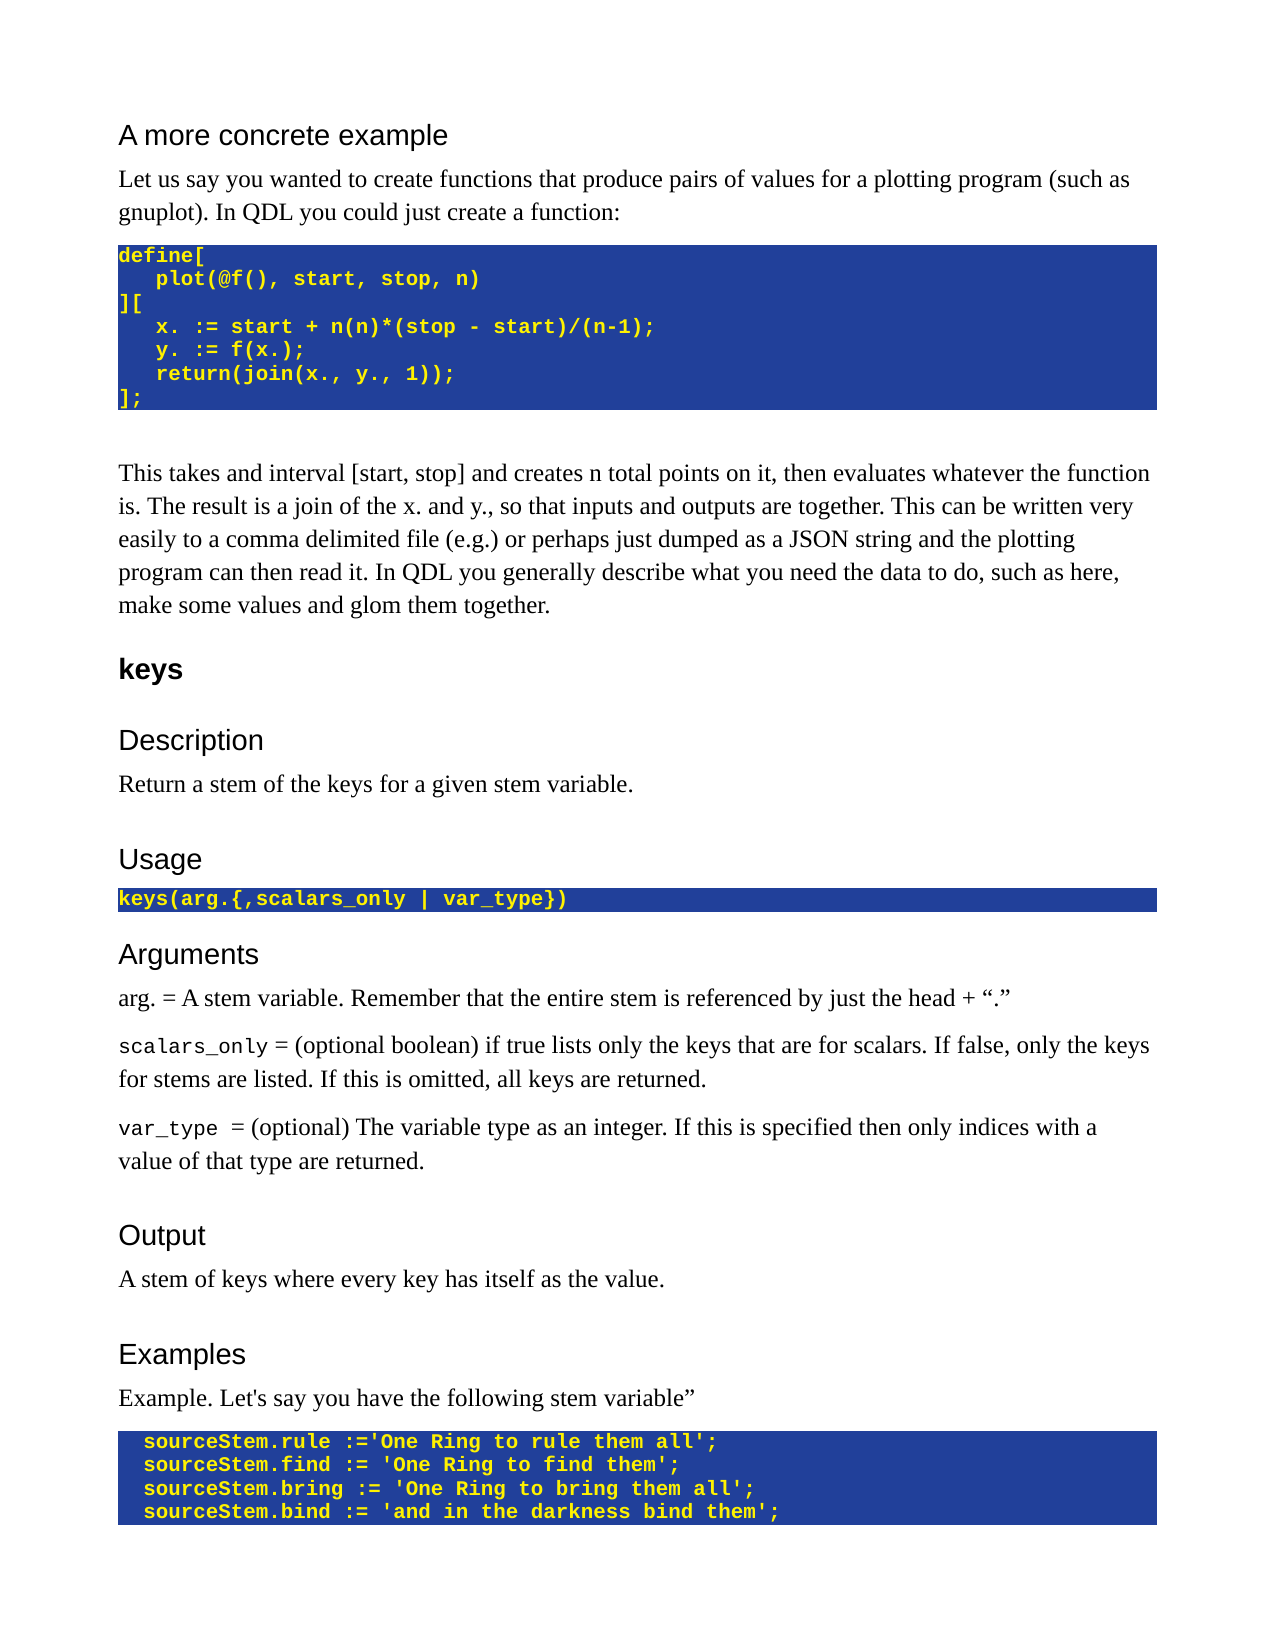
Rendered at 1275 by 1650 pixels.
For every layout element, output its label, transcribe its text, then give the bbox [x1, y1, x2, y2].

text y. := f(x.); [118, 339, 1157, 363]
text This takes and interval [start, stop] and creates n total points on it, then evaluates whatever the function is. The result is a join of the x. and y., so that inputs and outputs are together. This can be written very easily to a comma delimited file (e.g.) or perhaps just dumped as a JSON string and the plotting program can then read it. In QDL you generally describe what you need the data to do, such as here, make some values and glom them together. [118, 458, 1157, 619]
subtitle Usage [118, 842, 1157, 876]
text A stem of keys where every key has itself as the value. [118, 1264, 1157, 1293]
text Let us say you wanted to create functions that produce pairs of values for a plotting program (such as gnuplot). In QDL you could just create a function: [118, 164, 1157, 226]
text sourceStem.rule :='One Ring to rule them all'; [118, 1431, 1157, 1454]
text arg. = A stem variable. Remember that the entire stem is referenced by just the head + “.” [118, 983, 1157, 1012]
text ]; [118, 387, 1157, 410]
text define[ [118, 245, 1157, 268]
subtitle Arguments [118, 937, 1157, 970]
text sourceStem.bind := 'and in the darkness bind them'; [118, 1502, 1157, 1525]
text x. := start + n(n)*(stop - start)/(n-1); [118, 316, 1157, 339]
subtitle A more concrete example [118, 118, 1157, 152]
text return(join(x., y., 1)); [118, 363, 1157, 387]
text sourceStem.find := 'One Ring to find them'; [118, 1454, 1157, 1478]
text Return a stem of the keys for a given stem variable. [118, 769, 1157, 798]
text sourceStem.bring := 'One Ring to bring them all'; [118, 1478, 1157, 1502]
subtitle Description [118, 723, 1157, 757]
text plot(@f(), start, stop, n) [118, 268, 1157, 292]
text var_type = (optional) The variable type as an integer. If this is specified then only indices with a value of that type are returned. [118, 1112, 1157, 1174]
text Example. Let's say you have the following stem variable” [118, 1383, 1157, 1412]
subtitle keys [118, 652, 1157, 686]
subtitle Examples [118, 1337, 1157, 1371]
subtitle Output [118, 1218, 1157, 1252]
text keys(arg.{,scalars_only | var_type}) [118, 888, 1157, 912]
text scalars_only = (optional boolean) if true lists only the keys that are for scalars. If false, only the keys for stems are listed. If this is omitted, all keys are returned. [118, 1030, 1157, 1093]
text ][ [118, 292, 1157, 316]
